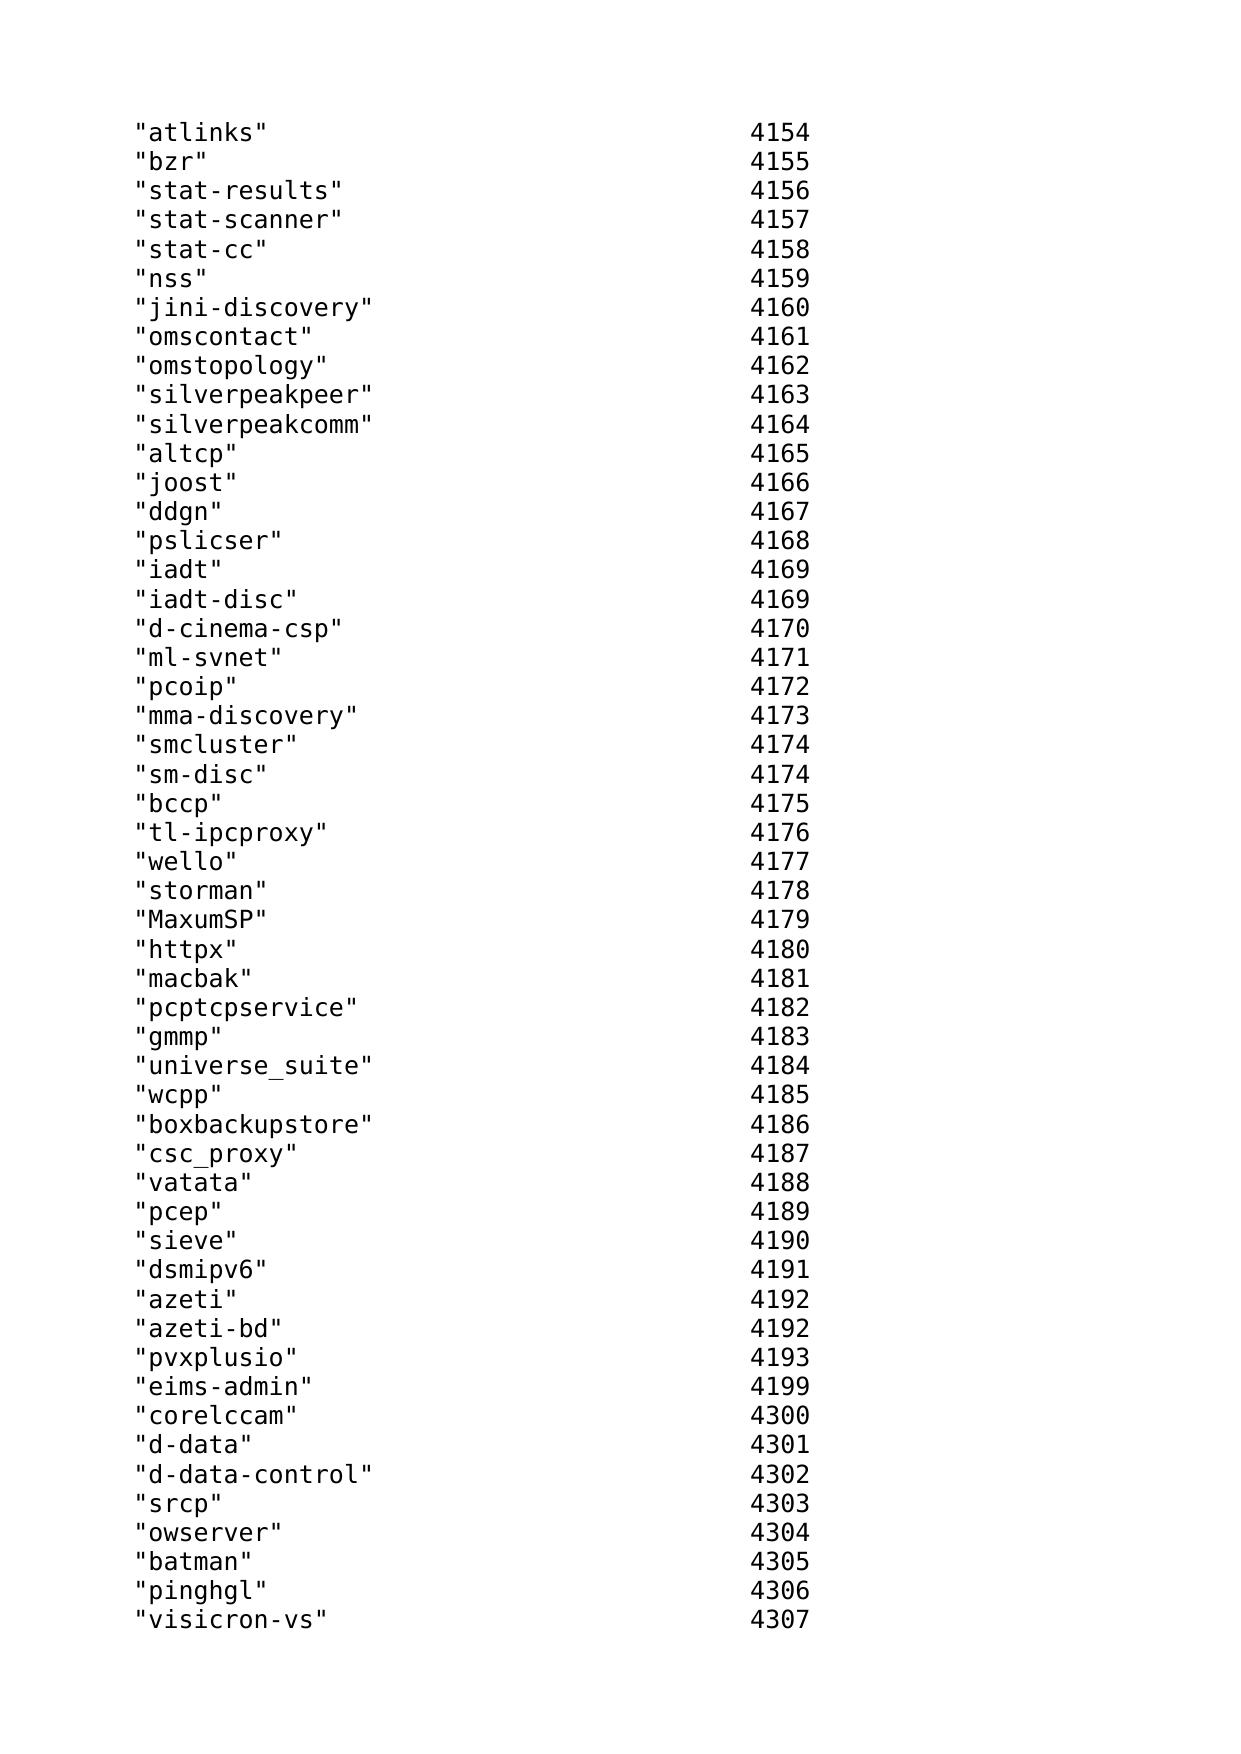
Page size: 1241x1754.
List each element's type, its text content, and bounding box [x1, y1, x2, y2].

text "atlinks" 4154 "bzr" 4155 "stat-results" 4156 "stat-scanner" 4157 "stat-cc" 4158 "nss" 4159 "jini-discovery" 4160 "omscontact" 4161 "omstopology" 4162 "silverpeakpeer" 4163 "silverpeakcomm" 4164 "altcp" 4165 "joost" 4166 "ddgn" 4167 "pslicser" 4168 "iadt" 4169 "iadt-disc" 4169 "d-cinema-csp" 4170 "ml-svnet" 4171 "pcoip" 4172 "mma-discovery" 4173 "smcluster" 4174 "sm-disc" 4174 "bccp" 4175 "tl-ipcproxy" 4176 "wello" 4177 "storman" 4178 "MaxumSP" 4179 "httpx" 4180 "macbak" 4181 "pcptcpservice" 4182 "gmmp" 4183 "universe_suite" 4184 "wcpp" 4185 "boxbackupstore" 4186 "csc_proxy" 4187 "vatata" 4188 "pcep" 4189 "sieve" 4190 "dsmipv6" 4191 "azeti" 4192 "azeti-bd" 4192 "pvxplusio" 4193 "eims-admin" 4199 "corelccam" 4300 "d-data" 4301 "d-data-control" 4302 "srcp" 4303 "owserver" 4304 "batman" 4305 "pinghgl" 4306 "visicron-vs" 4307 [118, 118, 1122, 1635]
